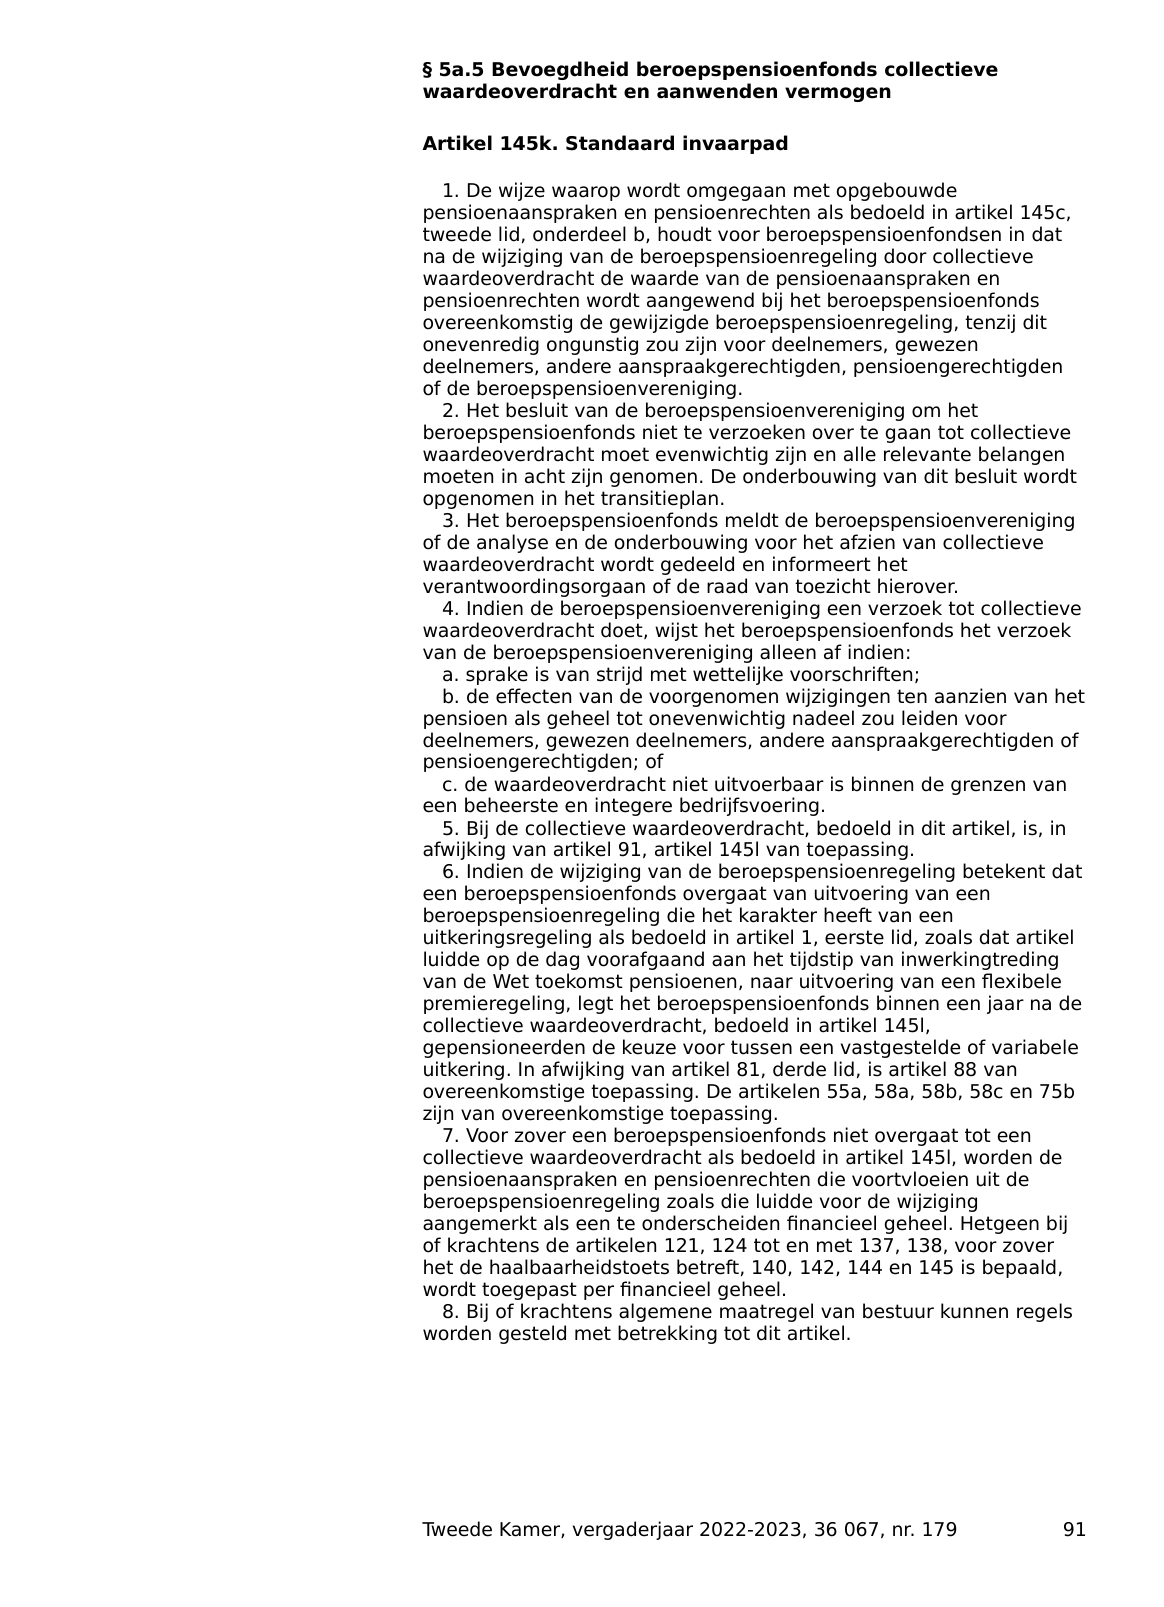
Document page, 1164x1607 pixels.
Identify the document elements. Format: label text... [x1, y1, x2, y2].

text 2. Het besluit van de beroepspensioenvereniging om het beroepspensioenfonds niet te verzoeken over te gaan tot collectieve waardeoverdracht moet evenwichtig zijn en alle relevante belangen moeten in acht zijn genomen. De onderbouwing van dit besluit wordt opgenomen in het transitieplan. [422, 400, 1087, 510]
text c. de waardeoverdracht niet uitvoerbaar is binnen de grenzen van een beheerste en integere bedrijfsvoering. [422, 773, 1087, 817]
text 8. Bij of krachtens algemene maatregel van bestuur kunnen regels worden gesteld met betrekking tot dit artikel. [422, 1301, 1087, 1345]
text 1. De wijze waarop wordt omgegaan met opgebouwde pensioenaanspraken en pensioenrechten als bedoeld in artikel 145c, tweede lid, onderdeel b, houdt voor beroepspensioenfondsen in dat na de wijziging van de beroepspensioenregeling door collectieve waardeoverdracht de waarde van de pensioenaanspraken en pensioenrechten wordt aangewend bij het beroepspensioenfonds overeenkomstig de gewijzigde beroepspensioenregeling, tenzij dit onevenredig ongunstig zou zijn voor deelnemers, gewezen deelnemers, andere aanspraakgerechtigden, pensioengerechtigden of de beroepspensioenvereniging. [422, 180, 1087, 400]
text 5. Bij de collectieve waardeoverdracht, bedoeld in dit artikel, is, in afwijking van artikel 91, artikel 145l van toepassing. [422, 817, 1087, 861]
text 6. Indien de wijziging van de beroepspensioenregeling betekent dat een beroepspensioenfonds overgaat van uitvoering van een beroepspensioenregeling die het karakter heeft van een uitkeringsregeling als bedoeld in artikel 1, eerste lid, zoals dat artikel luidde op de dag voorafgaand aan het tijdstip van inwerkingtreding van de Wet toekomst pensioenen, naar uitvoering van een flexibele premieregeling, legt het beroepspensioenfonds binnen een jaar na de collectieve waardeoverdracht, bedoeld in artikel 145l, gepensioneerden de keuze voor tussen een vastgestelde of variabele uitkering. In afwijking van artikel 81, derde lid, is artikel 88 van overeenkomstige toepassing. De artikelen 55a, 58a, 58b, 58c en 75b zijn van overeenkomstige toepassing. [422, 861, 1087, 1125]
text 4. Indien de beroepspensioenvereniging een verzoek tot collectieve waardeoverdracht doet, wijst het beroepspensioenfonds het verzoek van de beroepspensioenvereniging alleen af indien: [422, 598, 1087, 663]
subtitle § 5a.5 Bevoegdheid beroepspensioenfonds collectieve waardeoverdracht en aanwenden vermogen [422, 59, 1087, 103]
text a. sprake is van strijd met wettelijke voorschriften; [422, 663, 1087, 686]
subtitle Artikel 145k. Standaard invaarpad [422, 133, 1087, 155]
text 3. Het beroepspensioenfonds meldt de beroepspensioenvereniging of de analyse en de onderbouwing voor het afzien van collectieve waardeoverdracht wordt gedeeld en informeert het verantwoordingsorgaan of de raad van toezicht hierover. [422, 510, 1087, 598]
text b. de effecten van de voorgenomen wijzigingen ten aanzien van het pensioen als geheel tot onevenwichtig nadeel zou leiden voor deelnemers, gewezen deelnemers, andere aanspraakgerechtigden of pensioengerechtigden; of [422, 686, 1087, 773]
text 7. Voor zover een beroepspensioenfonds niet overgaat tot een collectieve waardeoverdracht als bedoeld in artikel 145l, worden de pensioenaanspraken en pensioenrechten die voortvloeien uit de beroepspensioenregeling zoals die luidde voor de wijziging aangemerkt als een te onderscheiden financieel geheel. Hetgeen bij of krachtens de artikelen 121, 124 tot en met 137, 138, voor zover het de haalbaarheidstoets betreft, 140, 142, 144 en 145 is bepaald, wordt toegepast per financieel geheel. [422, 1125, 1087, 1301]
